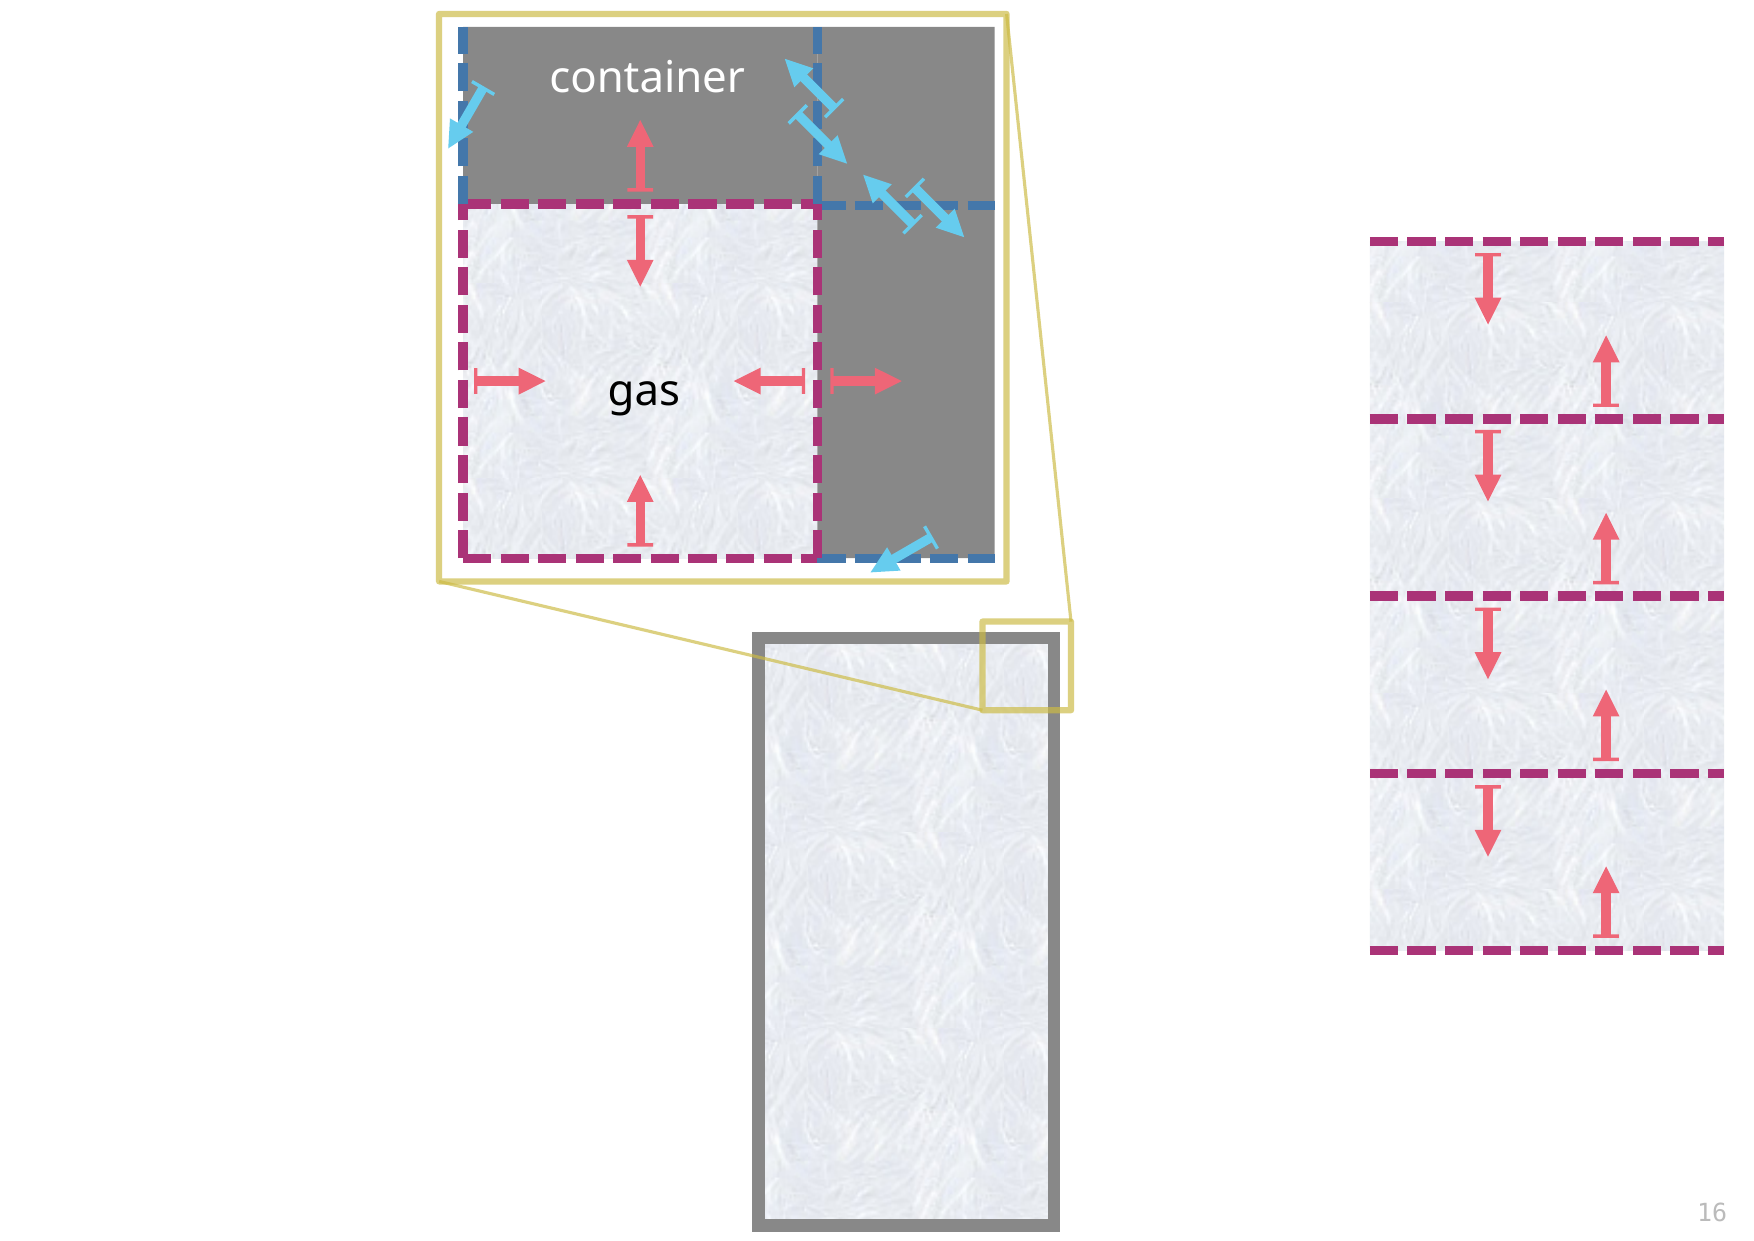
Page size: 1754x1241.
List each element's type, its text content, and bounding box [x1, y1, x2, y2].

text_box [986, 644, 1048, 707]
text_box [1369, 241, 1725, 951]
text_box [765, 661, 1048, 1219]
text_box [463, 26, 995, 559]
text_box [765, 644, 979, 707]
text_box container [534, 38, 746, 97]
text_box gas [593, 351, 688, 410]
